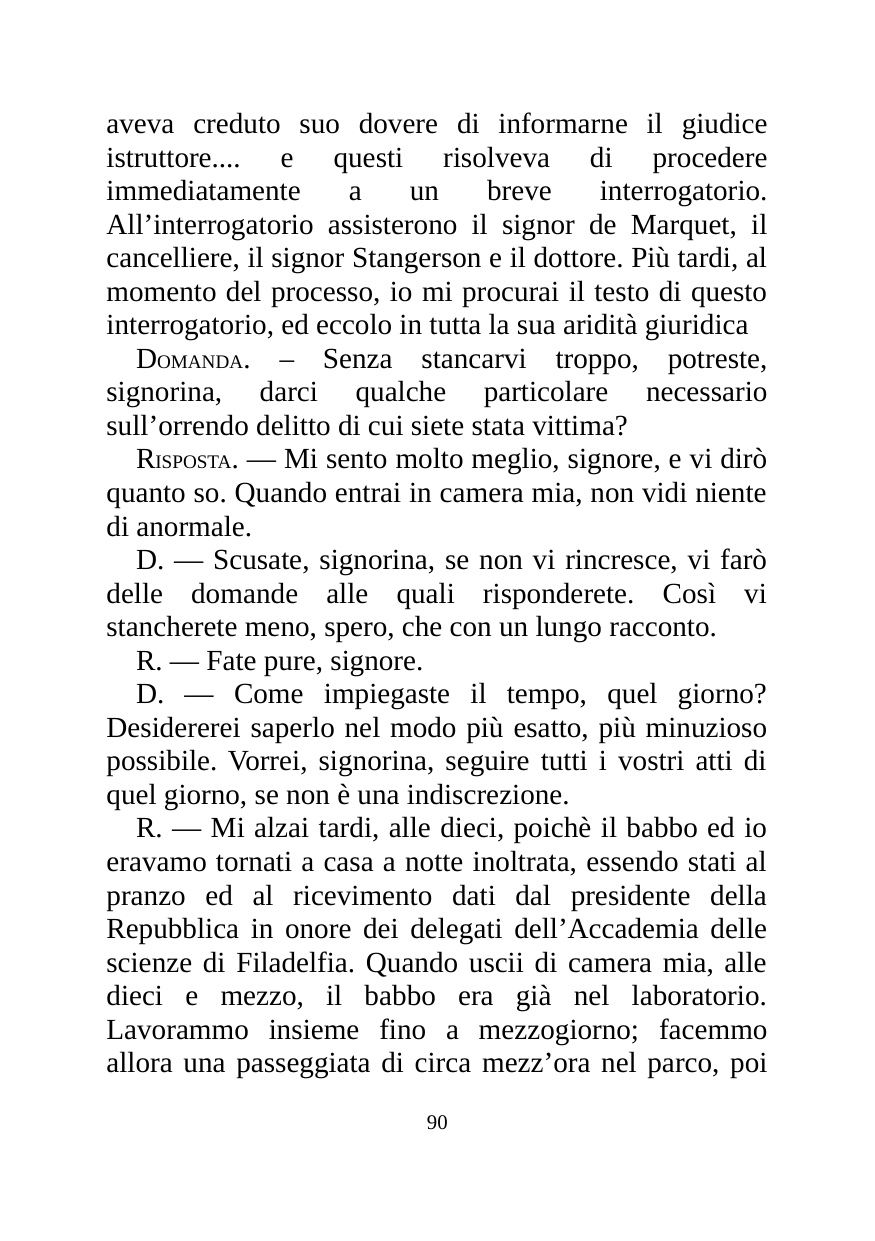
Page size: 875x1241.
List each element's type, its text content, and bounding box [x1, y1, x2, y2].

text D. — Scusate, signorina, se non vi rincresce, vi farò delle domande alle quali risponderete. Così vi stancherete meno, spero, che con un lungo racconto. [106, 542, 768, 643]
text R. — Mi alzai tardi, alle dieci, poichè il babbo ed io eravamo tornati a casa a notte inoltrata, essendo stati al pranzo ed al ricevimento dati dal presidente della Repubblica in onore dei delegati dell’Accademia delle scienze di Filadelfia. Quando uscii di camera mia, alle dieci e mezzo, il babbo era già nel laboratorio. Lavorammo insieme fino a mezzogiorno; facemmo allora una passeggiata di circa mezz’ora nel parco, poi [106, 811, 768, 1079]
text D. — Come impiegaste il tempo, quel giorno? Desidererei saperlo nel modo più esatto, più minuzioso possibile. Vorrei, signorina, seguire tutti i vostri atti di quel giorno, se non è una indiscrezione. [106, 676, 768, 811]
text Domanda. – Senza stancarvi troppo, potreste, signorina, darci qualche particolare necessario sull’orrendo delitto di cui siete stata vittima? [106, 341, 768, 442]
text Risposta. — Mi sento molto meglio, signore, e vi dirò quanto so. Quando entrai in camera mia, non vidi niente di anormale. [106, 442, 768, 542]
text aveva creduto suo dovere di informarne il giudice istruttore.... e questi risolveva di procedere immediatamente a un breve interrogatorio. All’interrogatorio assisterono il signor de Marquet, il cancelliere, il signor Stangerson e il dottore. Più tardi, al momento del processo, io mi procurai il testo di questo interrogatorio, ed eccolo in tutta la sua aridità giuridica [106, 106, 768, 341]
text R. — Fate pure, signore. [106, 643, 768, 676]
